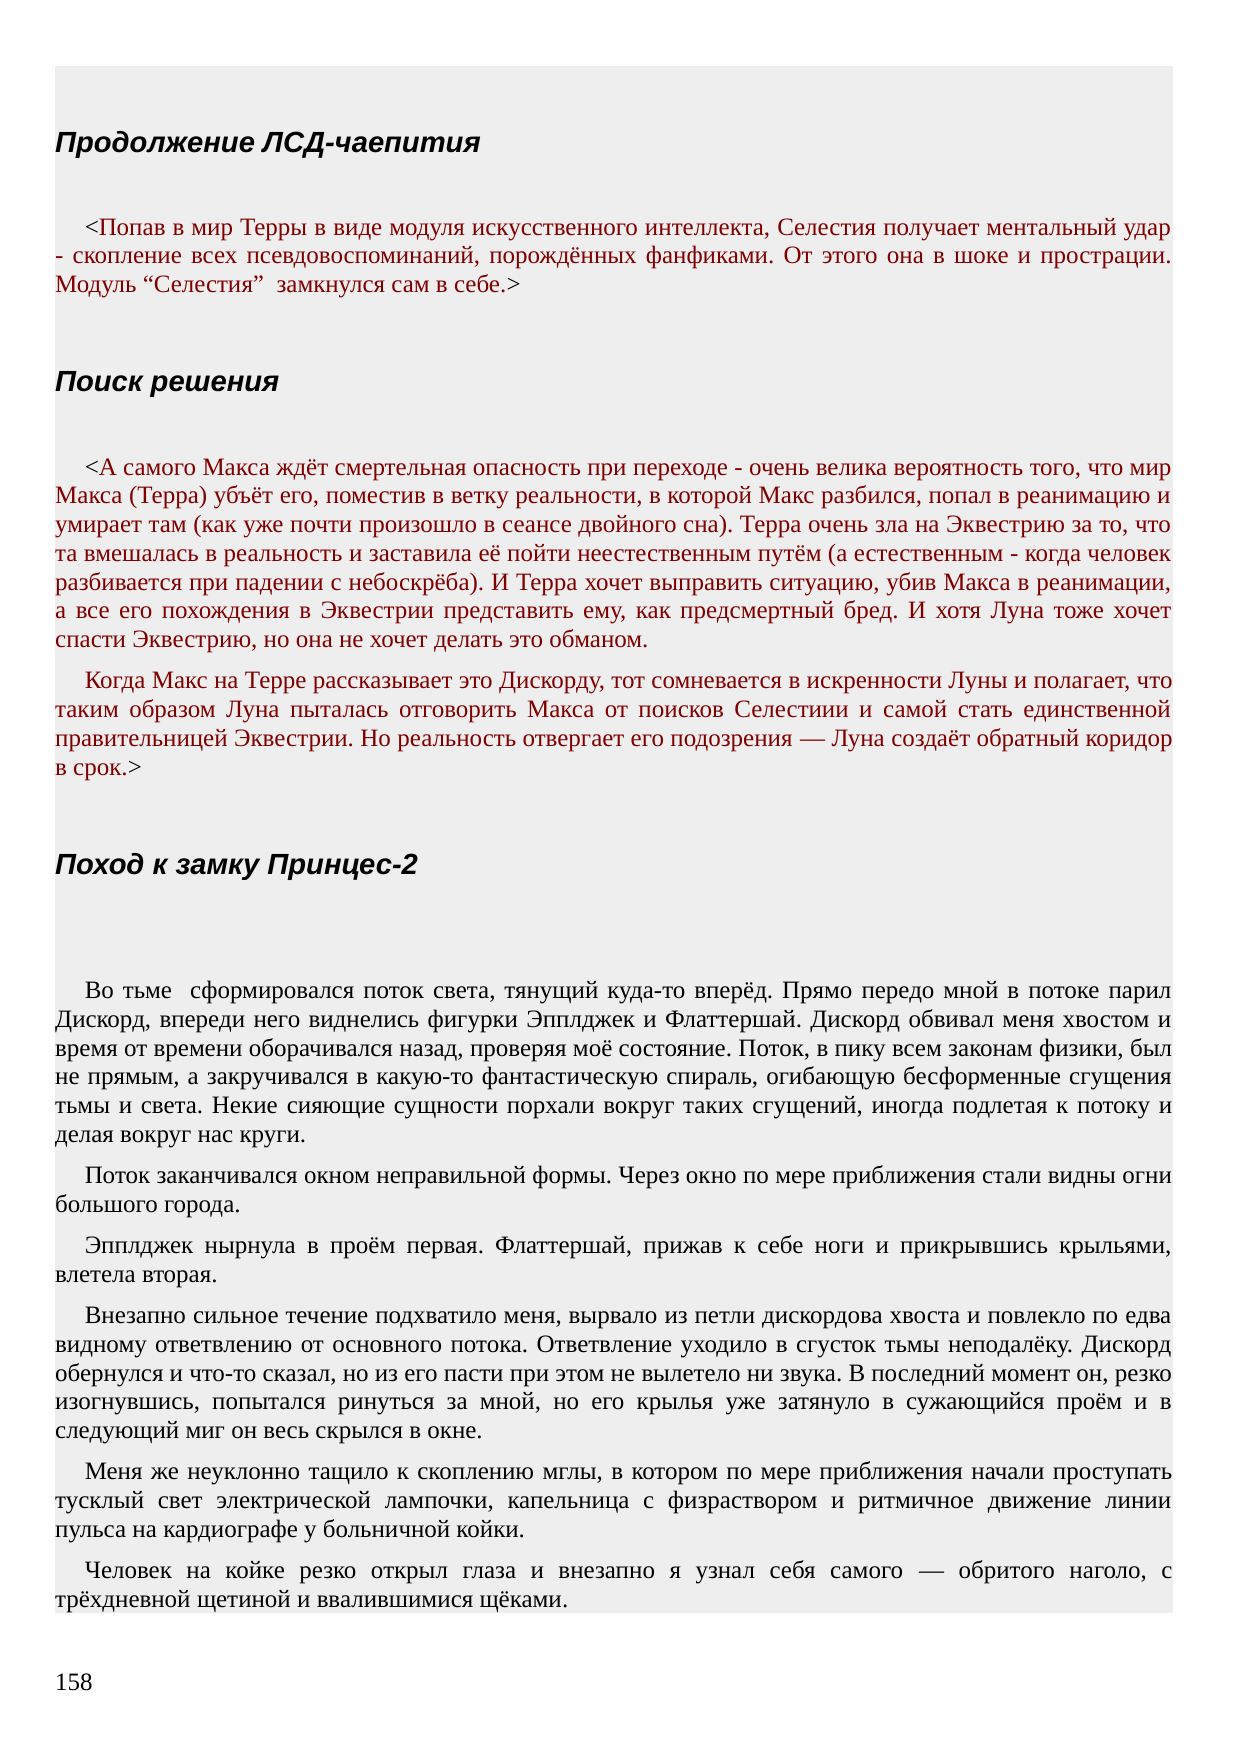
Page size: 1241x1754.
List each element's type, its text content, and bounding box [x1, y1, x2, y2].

subtitle Продолжение ЛСД-чаепития [55, 124, 1173, 158]
text Когда Макс на Терре рассказывает это Дискорду, тот сомневается в искренности Луны и полагает, что таким образом Луна пыталась отговорить Макса от поисков Селестиии и самой стать единственной правительницей Эквестрии. Но реальность отвергает его подозрения — Луна создаёт обратный коридор в срок.> [55, 665, 1173, 780]
text Эпплджек нырнула в проём первая. Флаттершай, прижав к себе ноги и прикрывшись крыльями, влетела вторая. [55, 1230, 1173, 1288]
text Внезапно сильное течение подхватило меня, вырвало из петли дискордова хвоста и повлекло по едва видному ответвлению от основного потока. Ответвление уходило в сгусток тьмы неподалёку. Дискорд обернулся и что-то сказал, но из его пасти при этом не вылетело ни звука. В последний момент он, резко изогнувшись, попытался ринуться за мной, но его крылья уже затянуло в сужающийся проём и в следующий миг он весь скрылся в окне. [55, 1300, 1173, 1444]
text Меня же неуклонно тащило к скоплению мглы, в котором по мере приближения начали проступать тусклый свет электрической лампочки, капельница с физраствором и ритмичное движение линии пульса на кардиографе у больничной койки. [55, 1456, 1173, 1543]
text Поток заканчивался окном неправильной формы. Через окно по мере приближения стали видны огни большого города. [55, 1160, 1173, 1218]
text Во тьме сформировался поток света, тянущий куда-то вперёд. Прямо передо мной в потоке парил Дискорд, впереди него виднелись фигурки Эпплджек и Флаттершай. Дискорд обвивал меня хвостом и время от времени оборачивался назад, проверяя моё состояние. Поток, в пику всем законам физики, был не прямым, а закручивался в какую-то фантастическую спираль, огибающую бесформенные сгущения тьмы и света. Некие сияющие сущности порхали вокруг таких сгущений, иногда подлетая к потоку и делая вокруг нас круги. [55, 975, 1173, 1148]
subtitle Поход к замку Принцес-2 [55, 847, 1173, 880]
subtitle Поиск решения [55, 364, 1173, 398]
text Человек на койке резко открыл глаза и внезапно я узнал себя самого — обритого наголо, с трёхдневной щетиной и ввалившимися щёками. [55, 1555, 1173, 1613]
text <Попав в мир Терры в виде модуля искусственного интеллекта, Селестия получает ментальный удар - скопление всех псевдовоспоминаний, порождённых фанфиками. От этого она в шоке и прострации. Модуль “Селестия” замкнулся сам в себе.> [55, 212, 1173, 298]
text <А самого Макса ждёт смертельная опасность при переходе - очень велика вероятность того, что мир Макса (Терра) убъёт его, поместив в ветку реальности, в которой Макс разбился, попал в реанимацию и умирает там (как уже почти произошло в сеансе двойного сна). Терра очень зла на Эквестрию за то, что та вмешалась в реальность и заставила её пойти неестественным путём (а естественным - когда человек разбивается при падении с небоскрёба). И Терра хочет выправить ситуацию, убив Макса в реанимации, а все его похождения в Эквестрии представить ему, как предсмертный бред. И хотя Луна тоже хочет спасти Эквестрию, но она не хочет делать это обманом. [55, 452, 1173, 653]
